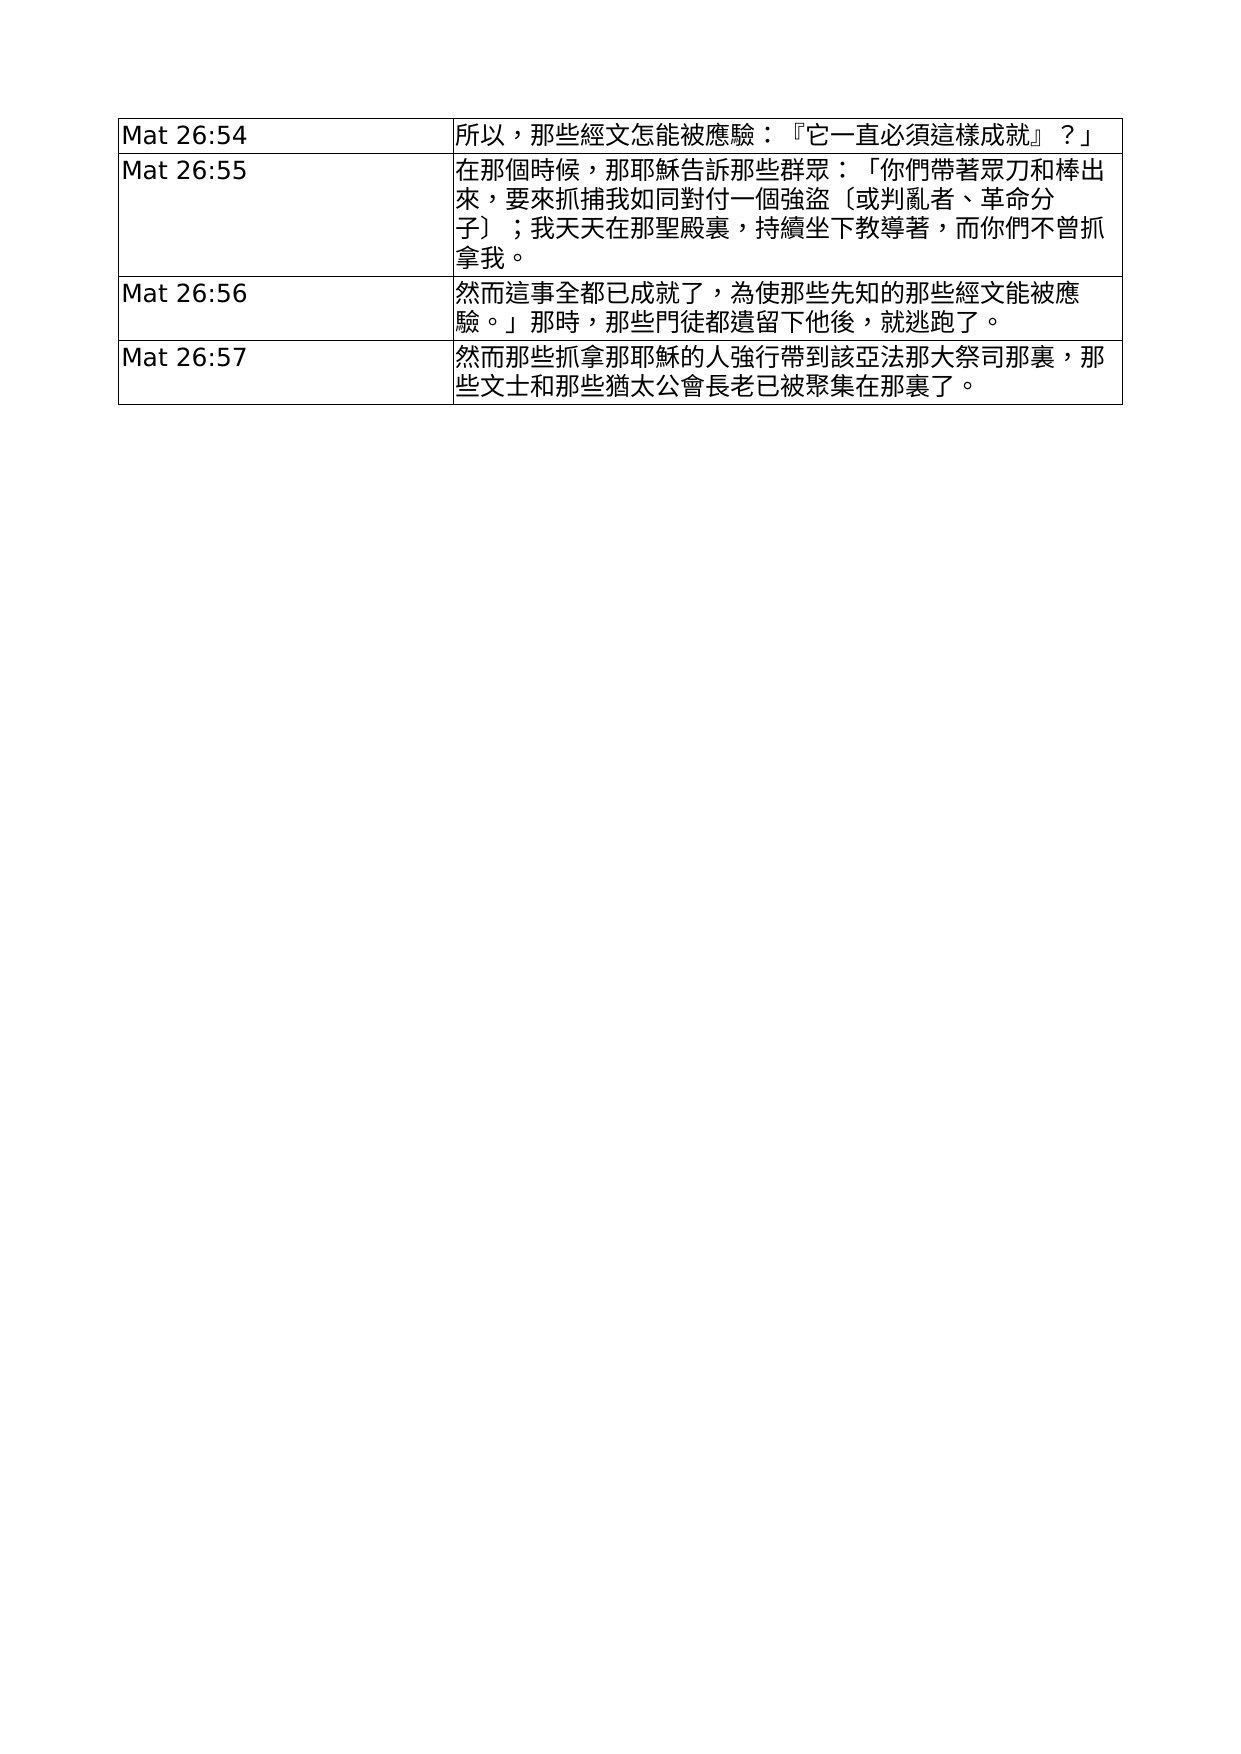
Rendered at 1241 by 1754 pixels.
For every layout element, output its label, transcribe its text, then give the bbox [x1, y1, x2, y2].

table_cell Mat 26:57 [119, 341, 453, 404]
table_cell Mat 26:55 [119, 154, 453, 276]
table_cell 所以，那些經文怎能被應驗：『它一直必須這樣成就』？」 [454, 119, 1122, 153]
table_cell 然而這事全都已成就了，為使那些先知的那些經文能被應驗。」那時，那些門徒都遺留下他後，就逃跑了。 [454, 277, 1122, 340]
table_cell Mat 26:54 [119, 119, 453, 153]
table_cell 然而那些抓拿那耶穌的人強行帶到該亞法那大祭司那裏，那些文士和那些猶太公會長老已被聚集在那裏了。 [454, 341, 1122, 404]
table_cell Mat 26:56 [119, 277, 453, 340]
table_cell 在那個時候，那耶穌告訴那些群眾：「你們帶著眾刀和棒出來，要來抓捕我如同對付一個強盜〔或判亂者、革命分子〕；我天天在那聖殿裏，持續坐下教導著，而你們不曾抓拿我。 [454, 154, 1122, 276]
